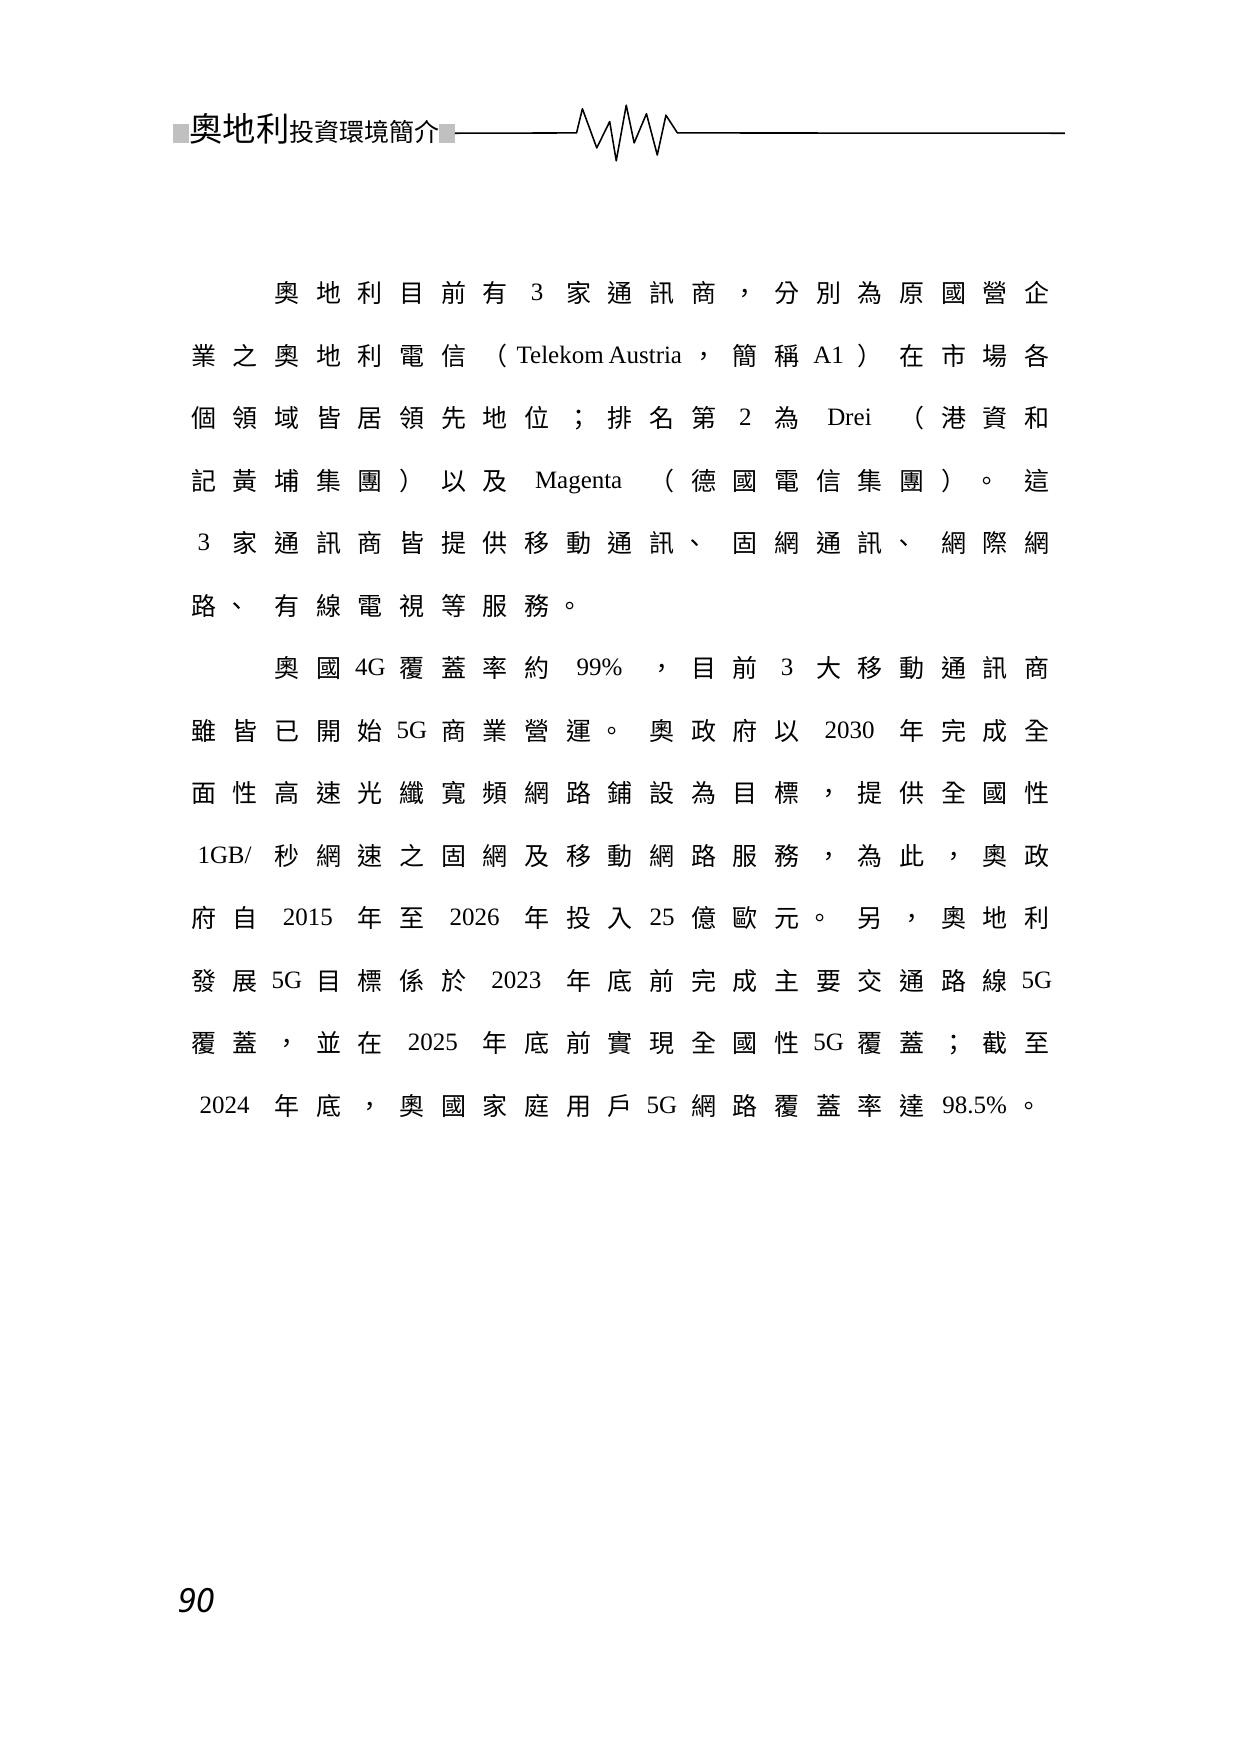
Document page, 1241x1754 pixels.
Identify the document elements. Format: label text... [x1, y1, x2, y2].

text 奧地利目前有3家通訊商，分別為原國營企業之奧地利電信（Telekom Austria，簡稱A1）在市場各個領域皆居領先地位；排名第2為Drei（港資和記黃埔集團）以及Magenta（德國電信集團）。這3家通訊商皆提供移動通訊、固網通訊、網際網路、有線電視等服務。 [183, 250, 1058, 625]
text 奧國4G覆蓋率約99%，目前3大移動通訊商雖皆已開始5G商業營運。奧政府以2030年完成全面性高速光纖寬頻網路鋪設為目標，提供全國性1GB/秒網速之固網及移動網路服務，為此，奧政府自2015年至2026年投入25億歐元。另，奧地利發展5G目標係於2023年底前完成主要交通路線5G覆蓋，並在2025年底前實現全國性5G覆蓋；截至2024年底，奧國家庭用戶5G網路覆蓋率達98.5%。 [183, 625, 1058, 1125]
